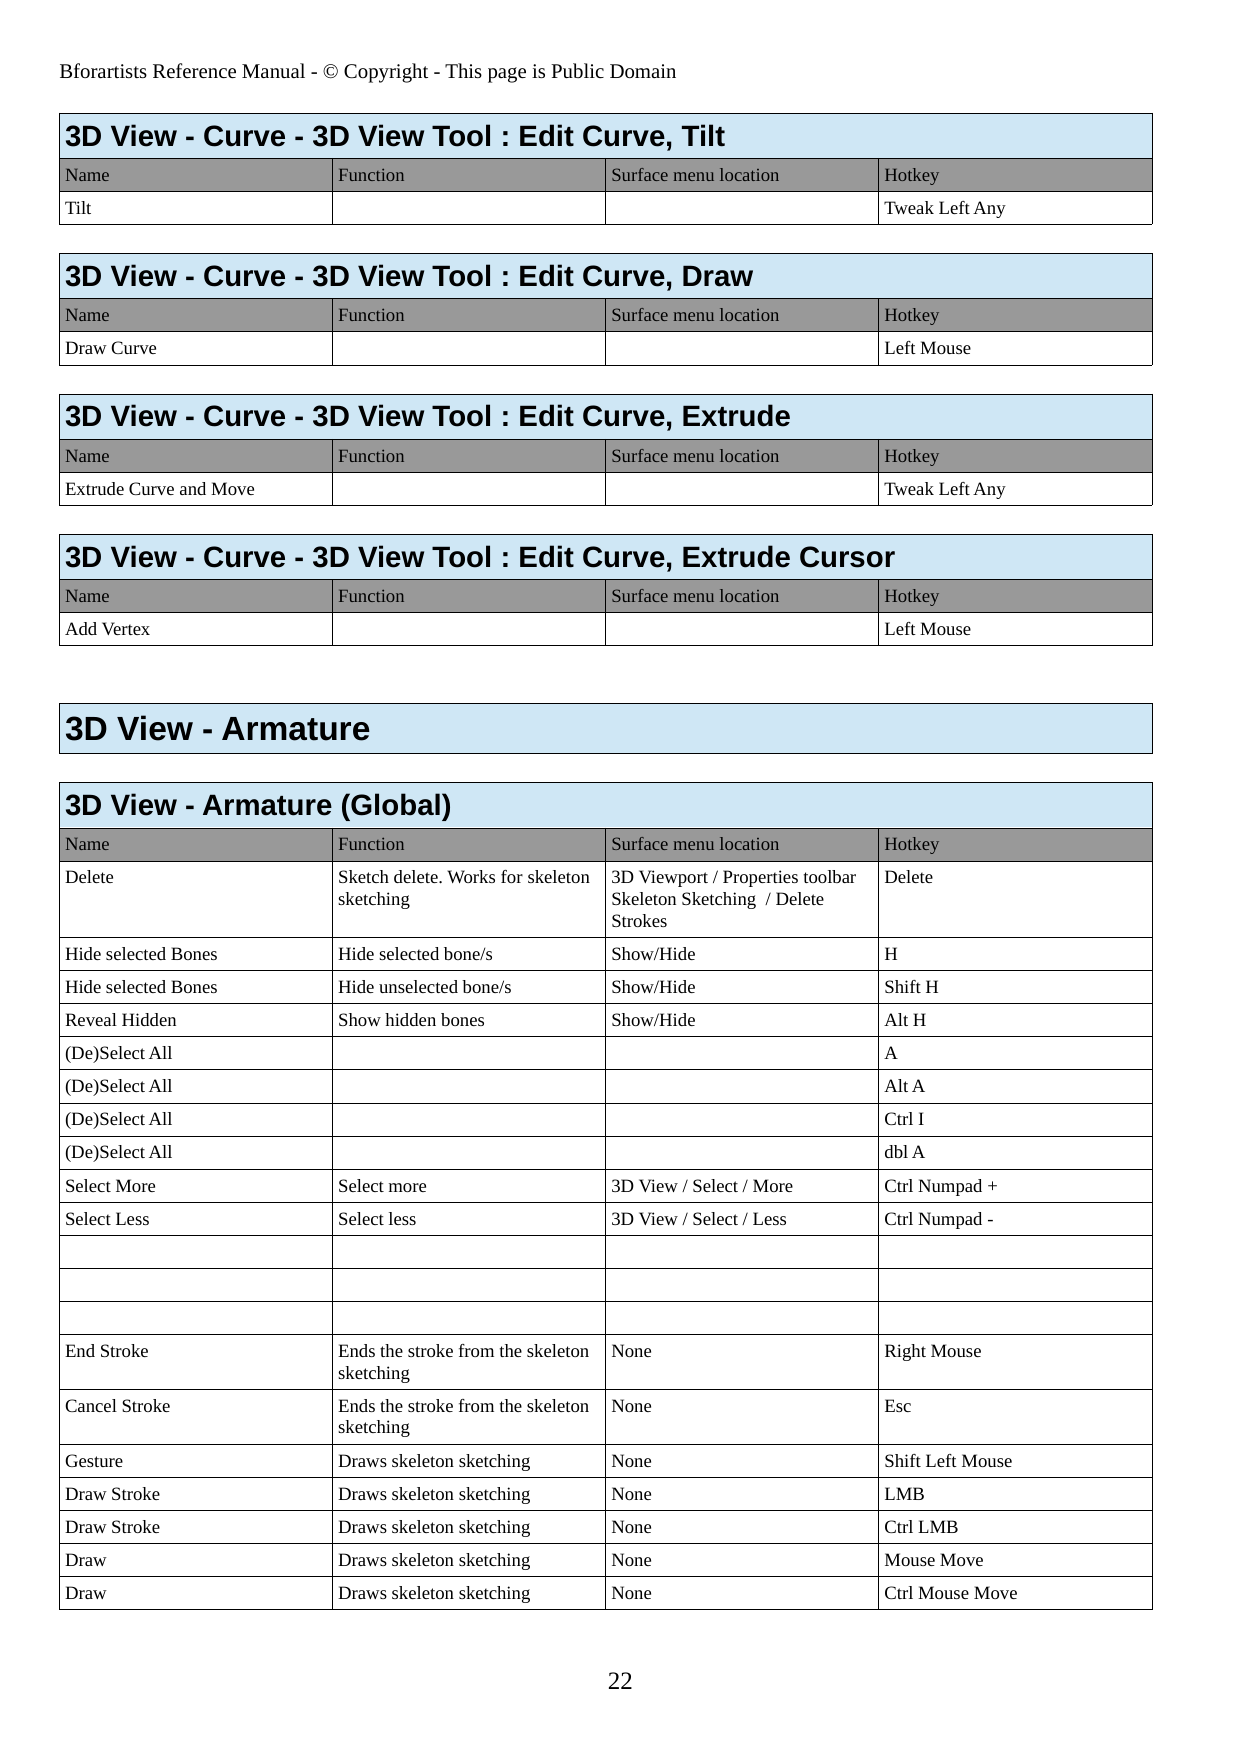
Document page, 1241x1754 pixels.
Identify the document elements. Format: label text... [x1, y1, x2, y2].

table_cell Alt H [879, 1004, 1152, 1036]
table_cell [60, 1236, 332, 1268]
table_cell Ctrl Numpad - [879, 1203, 1152, 1235]
table_cell Add Vertex [60, 613, 332, 645]
table_cell [879, 1269, 1152, 1301]
table_cell [333, 1070, 605, 1102]
table_cell [333, 613, 605, 645]
table_header 3D View - Curve - 3D View Tool : Edit Curve, Extrude [60, 395, 1152, 439]
table_cell [606, 1104, 878, 1136]
table_cell [333, 1137, 605, 1169]
table_cell H [879, 938, 1152, 970]
table_cell Tilt [60, 192, 332, 224]
table_cell 3D View / Select / More [606, 1170, 878, 1202]
table_cell Draw Stroke [60, 1511, 332, 1543]
table_cell Esc [879, 1390, 1152, 1444]
table_cell None [606, 1390, 878, 1444]
table_cell Select less [333, 1203, 605, 1235]
table_cell Left Mouse [879, 613, 1152, 645]
table_cell Function [333, 580, 605, 612]
table_cell Draw [60, 1544, 332, 1576]
table_cell [333, 1236, 605, 1268]
table_cell Hide selected Bones [60, 971, 332, 1003]
table_cell [333, 1302, 605, 1334]
table_cell Show/Hide [606, 971, 878, 1003]
table_cell Gesture [60, 1445, 332, 1477]
table_cell [606, 192, 878, 224]
table_cell Surface menu location [606, 829, 878, 861]
table_cell Select more [333, 1170, 605, 1202]
table_cell Delete [60, 862, 332, 937]
table_cell Hotkey [879, 440, 1152, 472]
table_cell Ends the stroke from the skeleton sketching [333, 1390, 605, 1444]
table_cell (De)Select All [60, 1104, 332, 1136]
table_cell Draws skeleton sketching [333, 1478, 605, 1510]
table_cell Surface menu location [606, 580, 878, 612]
table_cell Name [60, 829, 332, 861]
table_cell End Stroke [60, 1335, 332, 1389]
table_cell Extrude Curve and Move [60, 473, 332, 505]
table_cell Hide unselected bone/s [333, 971, 605, 1003]
table_cell Ends the stroke from the skeleton sketching [333, 1335, 605, 1389]
table_cell [606, 1302, 878, 1334]
table_cell [879, 1302, 1152, 1334]
table_cell Ctrl I [879, 1104, 1152, 1136]
table_cell Shift Left Mouse [879, 1445, 1152, 1477]
table_cell Ctrl Numpad + [879, 1170, 1152, 1202]
table_cell Surface menu location [606, 299, 878, 331]
table_cell None [606, 1335, 878, 1389]
table_cell [60, 1302, 332, 1334]
table_cell Alt A [879, 1070, 1152, 1102]
table_cell [333, 1269, 605, 1301]
table_cell Select Less [60, 1203, 332, 1235]
table_cell [606, 1269, 878, 1301]
table_cell Hotkey [879, 159, 1152, 191]
table_cell [333, 473, 605, 505]
table_cell Reveal Hidden [60, 1004, 332, 1036]
table_cell Name [60, 580, 332, 612]
table_cell Tweak Left Any [879, 192, 1152, 224]
table_cell Draw [60, 1577, 332, 1609]
table_cell [333, 1104, 605, 1136]
table_cell Name [60, 299, 332, 331]
table_cell Right Mouse [879, 1335, 1152, 1389]
table_cell Show hidden bones [333, 1004, 605, 1036]
table_cell Function [333, 159, 605, 191]
table_cell Hotkey [879, 299, 1152, 331]
table_cell Left Mouse [879, 332, 1152, 364]
table_cell [606, 332, 878, 364]
table_cell Function [333, 440, 605, 472]
table_cell None [606, 1577, 878, 1609]
table_cell Ctrl LMB [879, 1511, 1152, 1543]
table_cell [606, 1236, 878, 1268]
table_cell 3D View / Select / Less [606, 1203, 878, 1235]
table_cell Select More [60, 1170, 332, 1202]
table_cell Tweak Left Any [879, 473, 1152, 505]
table_cell Mouse Move [879, 1544, 1152, 1576]
table_cell [333, 332, 605, 364]
table_header 3D View - Armature (Global) [60, 783, 1152, 827]
table_cell Function [333, 829, 605, 861]
table_cell Draws skeleton sketching [333, 1445, 605, 1477]
table_cell Draws skeleton sketching [333, 1544, 605, 1576]
table_cell Show/Hide [606, 1004, 878, 1036]
table_header 3D View - Curve - 3D View Tool : Edit Curve, Extrude Cursor [60, 535, 1152, 579]
table_cell None [606, 1544, 878, 1576]
table_cell Delete [879, 862, 1152, 937]
table_cell [333, 192, 605, 224]
table_cell [60, 1269, 332, 1301]
table_cell Surface menu location [606, 159, 878, 191]
table_cell Ctrl Mouse Move [879, 1577, 1152, 1609]
table_cell Shift H [879, 971, 1152, 1003]
table_cell LMB [879, 1478, 1152, 1510]
table_header 3D View - Curve - 3D View Tool : Edit Curve, Tilt [60, 114, 1152, 158]
table_cell [606, 613, 878, 645]
table_cell [879, 1236, 1152, 1268]
table_cell None [606, 1445, 878, 1477]
table_cell (De)Select All [60, 1037, 332, 1069]
table_cell Sketch delete. Works for skeleton sketching [333, 862, 605, 937]
table_cell Cancel Stroke [60, 1390, 332, 1444]
table_cell 3D Viewport / Properties toolbar Skeleton Sketching / Delete Strokes [606, 862, 878, 937]
table_cell Function [333, 299, 605, 331]
table_cell Draws skeleton sketching [333, 1511, 605, 1543]
table_cell [333, 1037, 605, 1069]
table_cell Name [60, 440, 332, 472]
table_cell Draws skeleton sketching [333, 1577, 605, 1609]
table_cell Hide selected Bones [60, 938, 332, 970]
table_cell (De)Select All [60, 1070, 332, 1102]
table_cell None [606, 1511, 878, 1543]
table_cell Surface menu location [606, 440, 878, 472]
table_cell [606, 473, 878, 505]
table_cell Show/Hide [606, 938, 878, 970]
table_cell Hide selected bone/s [333, 938, 605, 970]
table_cell A [879, 1037, 1152, 1069]
table_header 3D View - Curve - 3D View Tool : Edit Curve, Draw [60, 254, 1152, 298]
table_header 3D View - Armature [60, 704, 1152, 753]
table_cell Hotkey [879, 829, 1152, 861]
table_cell [606, 1137, 878, 1169]
table_cell Draw Stroke [60, 1478, 332, 1510]
table_cell None [606, 1478, 878, 1510]
table_cell dbl A [879, 1137, 1152, 1169]
table_cell Hotkey [879, 580, 1152, 612]
table_cell Name [60, 159, 332, 191]
table_cell (De)Select All [60, 1137, 332, 1169]
table_cell [606, 1037, 878, 1069]
table_cell Draw Curve [60, 332, 332, 364]
table_cell [606, 1070, 878, 1102]
